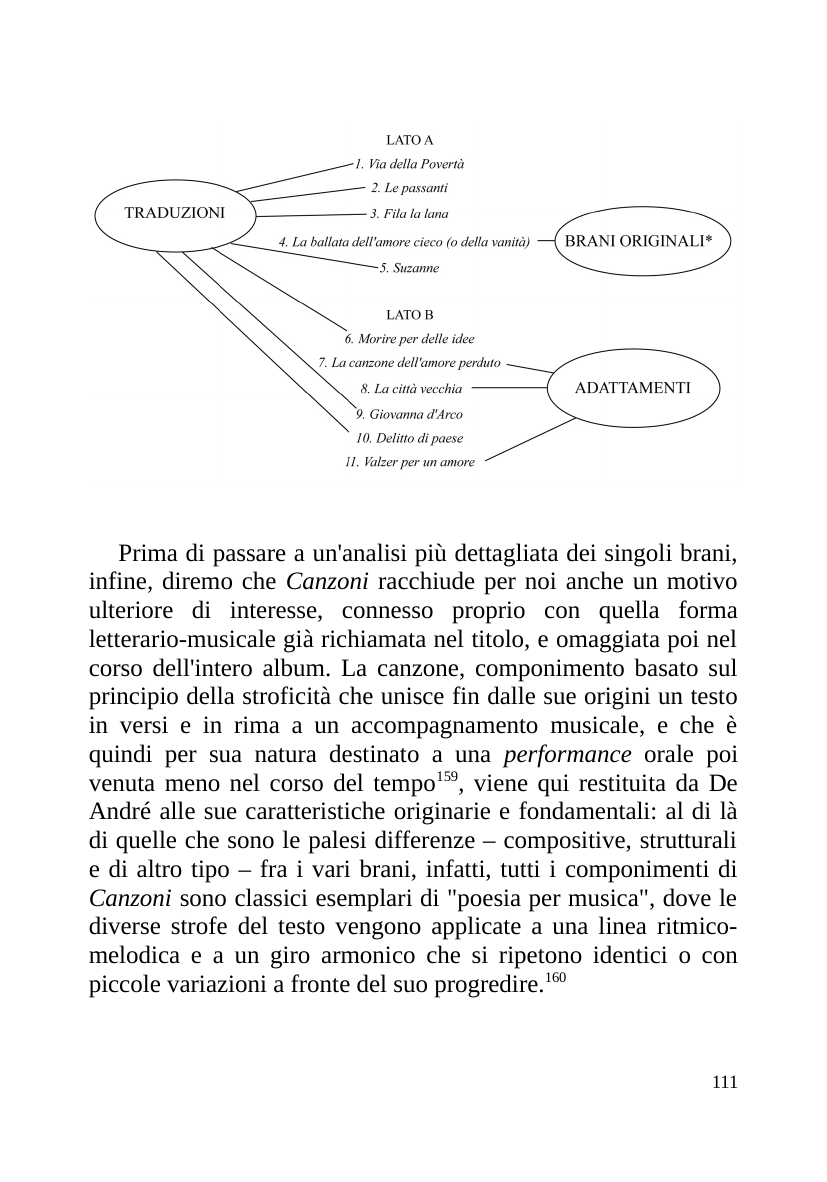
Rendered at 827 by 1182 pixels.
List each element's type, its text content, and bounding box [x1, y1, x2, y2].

text Prima di passare a un'analisi più dettagliata dei singoli brani, infine, diremo che Canzoni racchiude per noi anche un motivo ulteriore di interesse, connesso proprio con quella forma letterario-musicale già richiamata nel titolo, e omaggiata poi nel corso dell'intero album. La canzone, componimento basato sul principio della stroficità che unisce fin dalle sue origini un testo in versi e in rima a un accompagnamento musicale, e che è quindi per sua natura destinato a una performance orale poi venuta meno nel corso del tempo, viene qui restituita da De André alle sue caratteristiche originarie e fondamentali: al di là di quelle che sono le palesi differenze – compositive, strutturali e di altro tipo – fra i vari brani, infatti, tutti i componimenti di Canzoni sono classici esemplari di "poesia per musica", dove le diverse strofe del testo vengono applicate a una linea ritmico-melodica e a un giro armonico che si ripetono identici o con piccole variazioni a fronte del suo progredire. [88, 538, 738, 998]
picture [90, 122, 737, 484]
